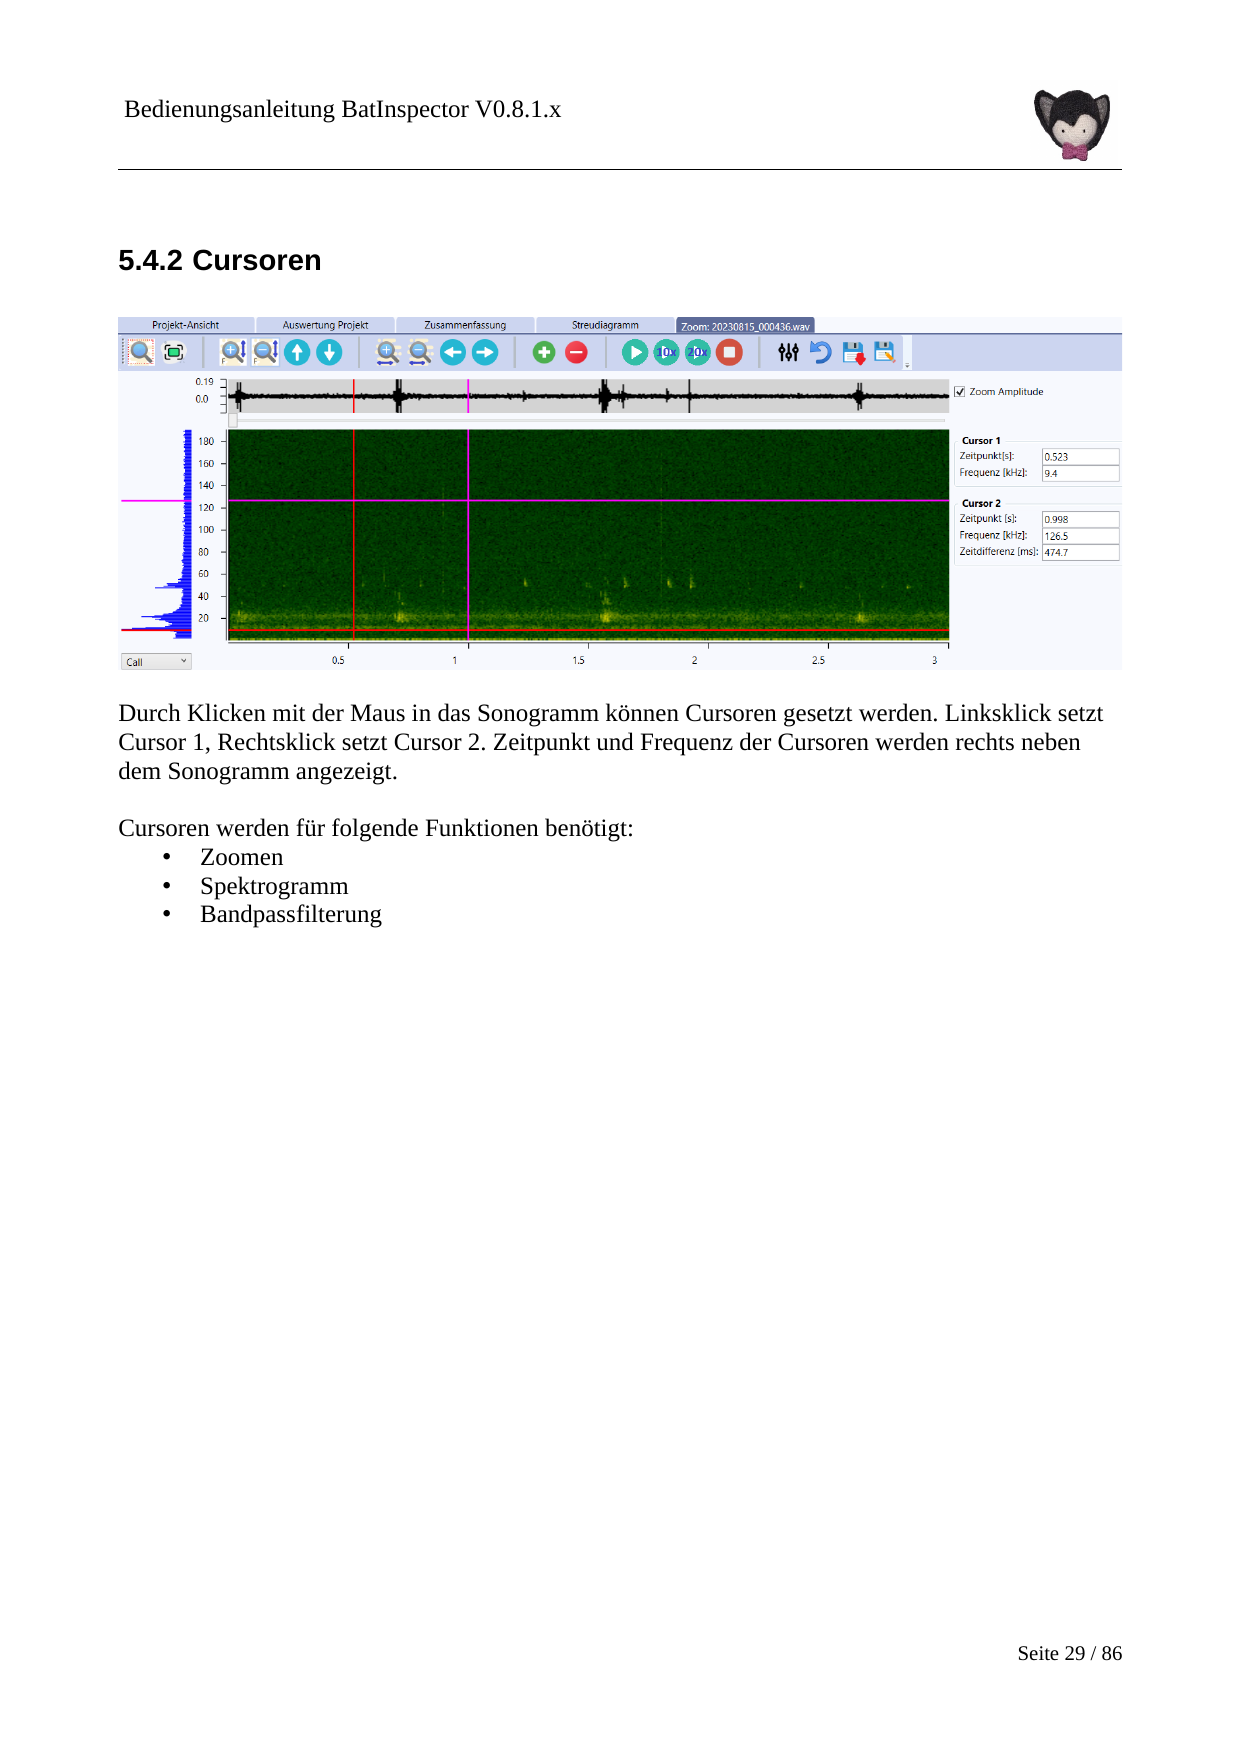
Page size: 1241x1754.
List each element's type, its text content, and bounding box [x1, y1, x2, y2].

text Cursoren werden für folgende Funktionen benötigt: [118, 813, 1122, 842]
text Durch Klicken mit der Maus in das Sonogramm können Cursoren gesetzt werden. Linksklick setzt Cursor 1, Rechtsklick setzt Cursor 2. Zeitpunkt und Frequenz der Cursoren werden rechts neben dem Sonogramm angezeigt. [118, 698, 1122, 784]
picture [118, 317, 1123, 670]
list Zoomen [162, 842, 1122, 871]
list Bandpassfilterung [162, 899, 1122, 928]
picture [1030, 80, 1119, 169]
list Spektrogramm [162, 871, 1122, 899]
subtitle Cursoren [118, 243, 1122, 276]
